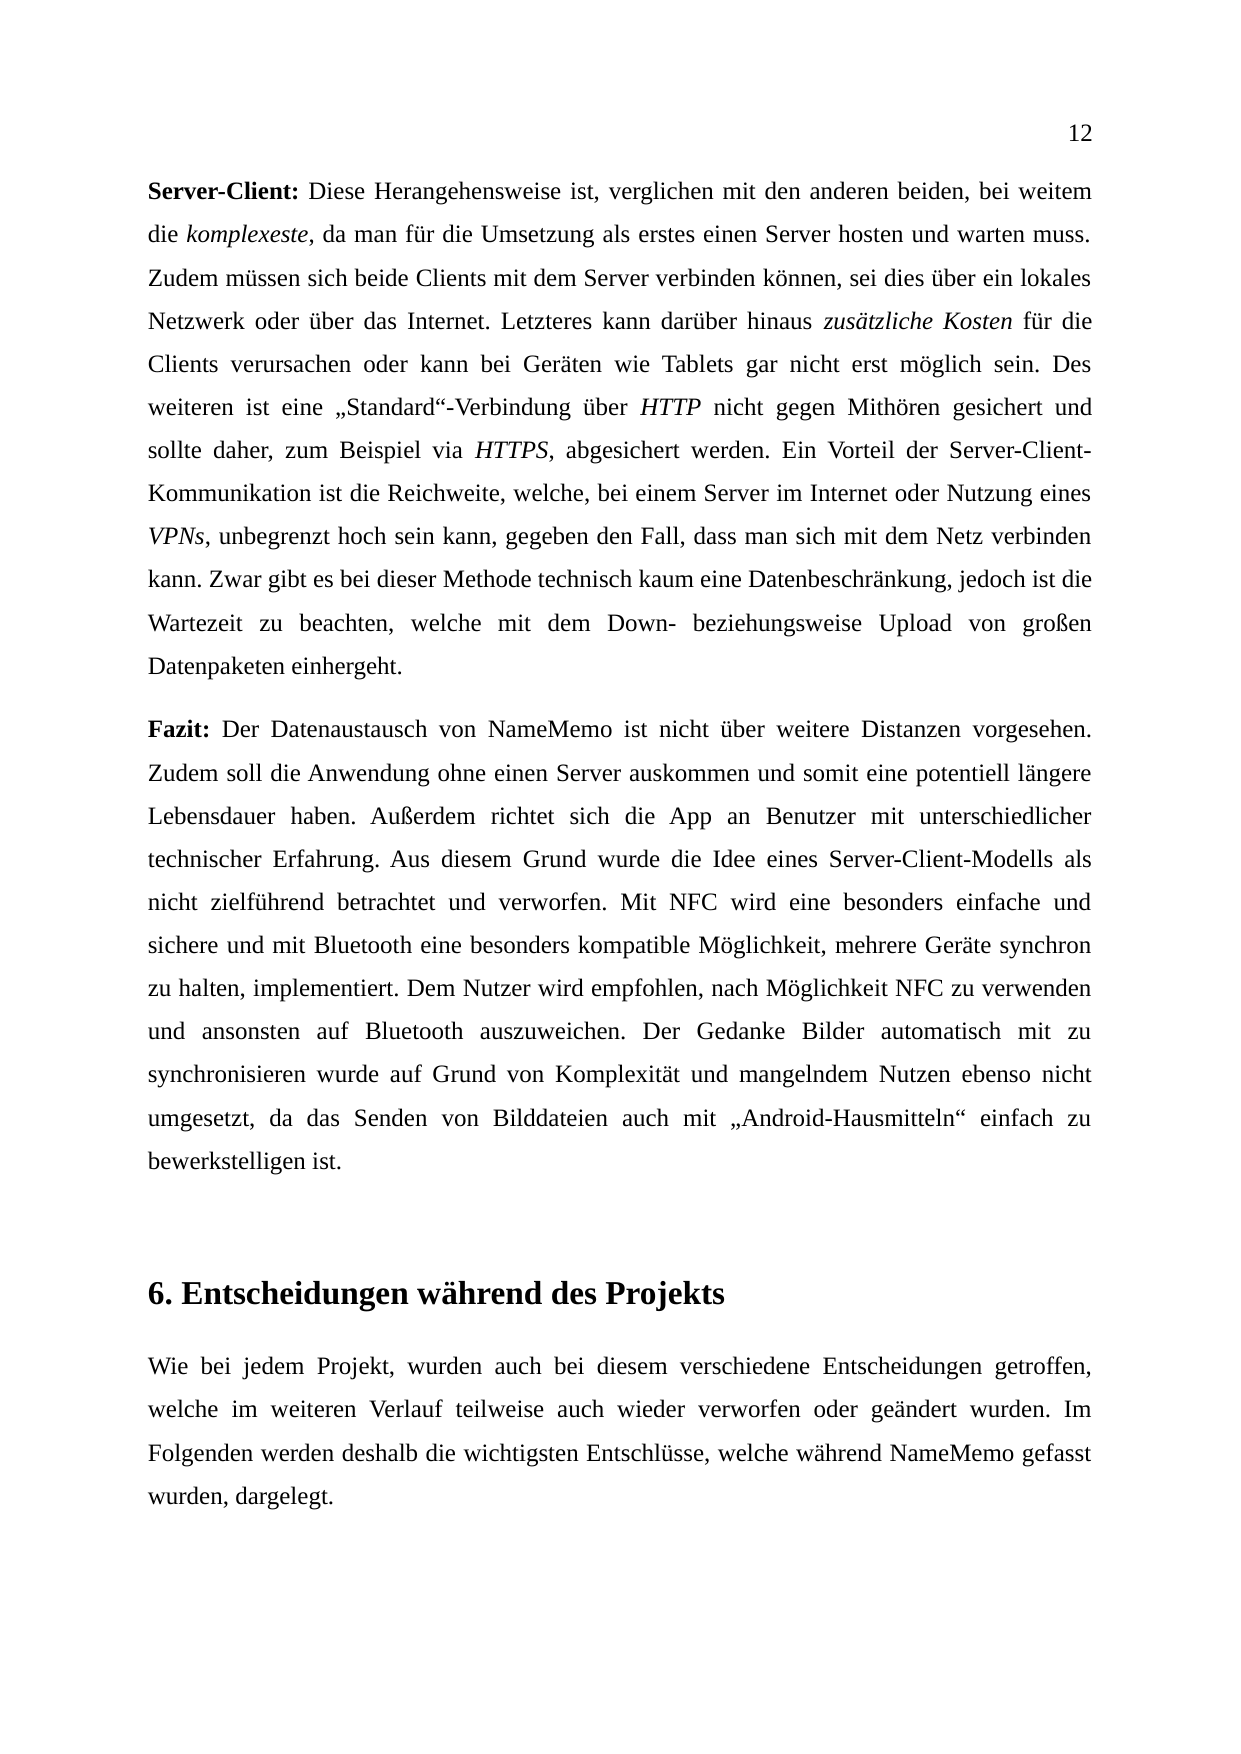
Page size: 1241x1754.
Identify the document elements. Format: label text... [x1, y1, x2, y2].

text Fazit: Der Datenaustausch von NameMemo ist nicht über weitere Distanzen vorgesehen. Zudem soll die Anwendung ohne einen Server auskommen und somit eine potentiell längere Lebensdauer haben. Außerdem richtet sich die App an Benutzer mit unterschiedlicher technischer Erfahrung. Aus diesem Grund wurde die Idee eines Server-Client-Modells als nicht zielführend betrachtet und verworfen. Mit NFC wird eine besonders einfache und sichere und mit Bluetooth eine besonders kompatible Möglichkeit, mehrere Geräte synchron zu halten, implementiert. Dem Nutzer wird empfohlen, nach Möglichkeit NFC zu verwenden und ansonsten auf Bluetooth auszuweichen. Der Gedanke Bilder automatisch mit zu synchronisieren wurde auf Grund von Komplexität und mangelndem Nutzen ebenso nicht umgesetzt, da das Senden von Bilddateien auch mit „Android-Hausmitteln“ einfach zu bewerkstelligen ist. [148, 714, 1093, 1174]
subtitle 6. Entscheidungen während des Projekts [148, 1273, 1093, 1312]
text Server-Client: Diese Herangehensweise ist, verglichen mit den anderen beiden, bei weitem die komplexeste, da man für die Umsetzung als erstes einen Server hosten und warten muss. Zudem müssen sich beide Clients mit dem Server verbinden können, sei dies über ein lokales Netzwerk oder über das Internet. Letzteres kann darüber hinaus zusätzliche Kosten für die Clients verursachen oder kann bei Geräten wie Tablets gar nicht erst möglich sein. Des weiteren ist eine „Standard“-Verbindung über HTTP nicht gegen Mithören gesichert und sollte daher, zum Beispiel via HTTPS, abgesichert werden. Ein Vorteil der Server-Client-Kommunikation ist die Reichweite, welche, bei einem Server im Internet oder Nutzung eines VPNs, unbegrenzt hoch sein kann, gegeben den Fall, dass man sich mit dem Netz verbinden kann. Zwar gibt es bei dieser Methode technisch kaum eine Datenbeschränkung, jedoch ist die Wartezeit zu beachten, welche mit dem Down- beziehungsweise Upload von großen Datenpaketen einhergeht. [148, 176, 1093, 679]
text Wie bei jedem Projekt, wurden auch bei diesem verschiedene Entscheidungen getroffen, welche im weiteren Verlauf teilweise auch wieder verworfen oder geändert wurden. Im Folgenden werden deshalb die wichtigsten Entschlüsse, welche während NameMemo gefasst wurden, dargelegt. [148, 1351, 1093, 1509]
